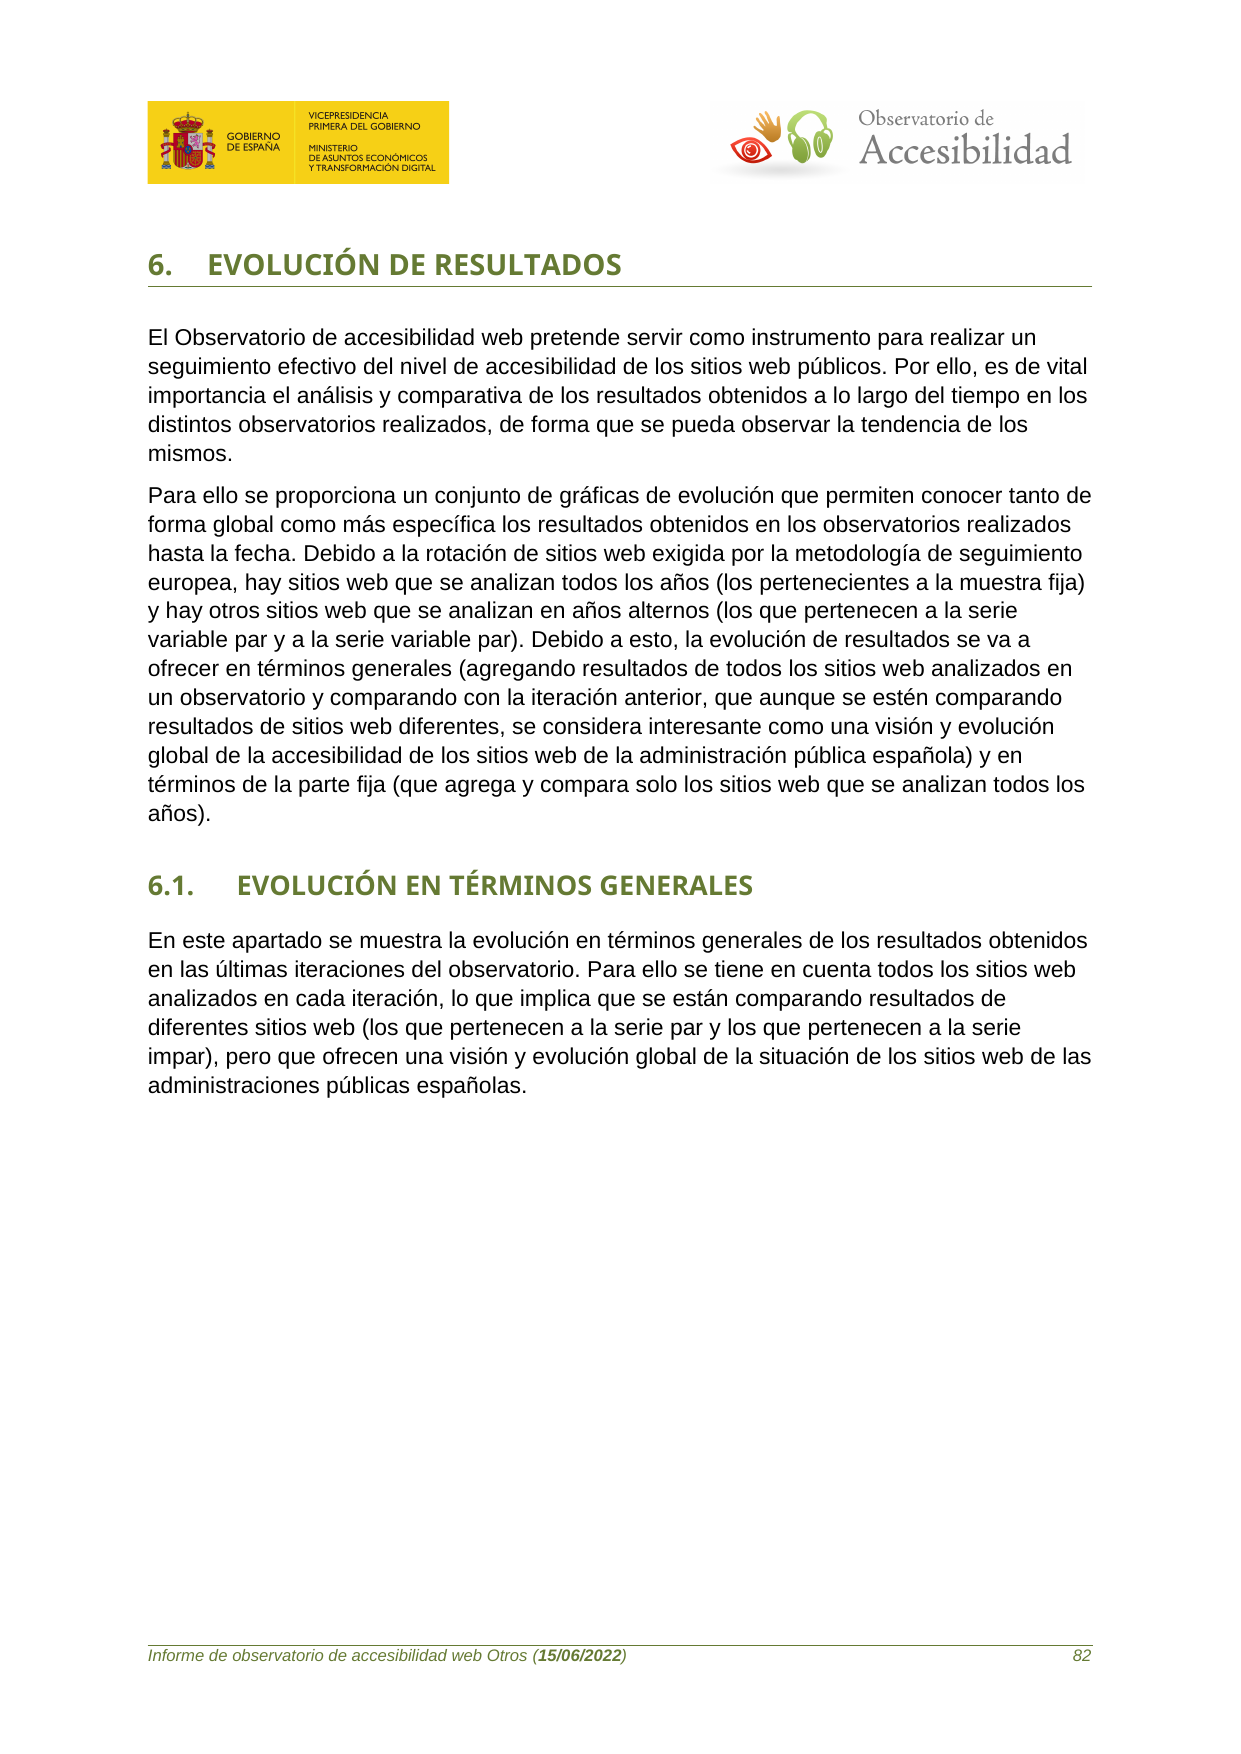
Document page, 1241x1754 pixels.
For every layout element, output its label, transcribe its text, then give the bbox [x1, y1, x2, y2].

picture [710, 101, 1086, 184]
subtitle Evolución en términos generales [148, 867, 1092, 903]
text En este apartado se muestra la evolución en términos generales de los resultados obtenidos en las últimas iteraciones del observatorio. Para ello se tiene en cuenta todos los sitios web analizados en cada iteración, lo que implica que se están comparando resultados de diferentes sitios web (los que pertenecen a la serie par y los que pertenecen a la serie impar), pero que ofrecen una visión y evolución global de la situación de los sitios web de las administraciones públicas españolas. [148, 927, 1092, 1098]
text Para ello se proporciona un conjunto de gráficas de evolución que permiten conocer tanto de forma global como más específica los resultados obtenidos en los observatorios realizados hasta la fecha. Debido a la rotación de sitios web exigida por la metodología de seguimiento europea, hay sitios web que se analizan todos los años (los pertenecientes a la muestra fija) y hay otros sitios web que se analizan en años alternos (los que pertenecen a la serie variable par y a la serie variable par). Debido a esto, la evolución de resultados se va a ofrecer en términos generales (agregando resultados de todos los sitios web analizados en un observatorio y comparando con la iteración anterior, que aunque se estén comparando resultados de sitios web diferentes, se considera interesante como una visión y evolución global de la accesibilidad de los sitios web de la administración pública española) y en términos de la parte fija (que agrega y compara solo los sitios web que se analizan todos los años). [148, 482, 1092, 827]
subtitle Evolución de resultados [148, 245, 1092, 286]
text El Observatorio de accesibilidad web pretende servir como instrumento para realizar un seguimiento efectivo del nivel de accesibilidad de los sitios web públicos. Por ello, es de vital importancia el análisis y comparativa de los resultados obtenidos a lo largo del tiempo en los distintos observatorios realizados, de forma que se pueda observar la tendencia de los mismos. [148, 324, 1092, 467]
picture [147, 101, 450, 184]
